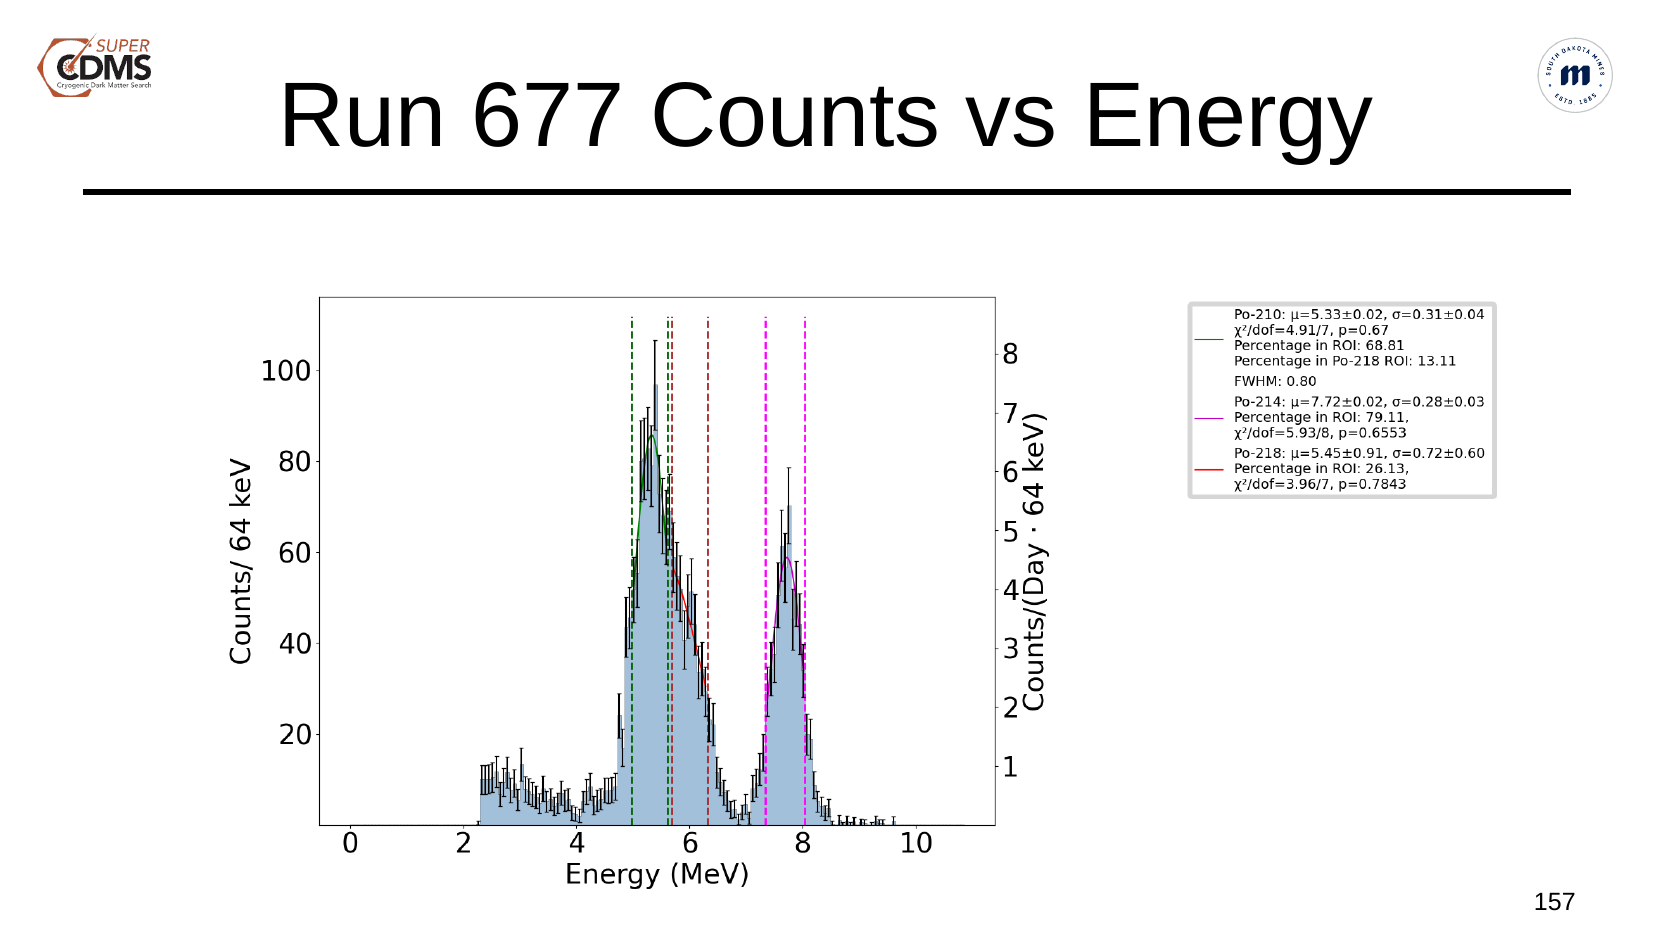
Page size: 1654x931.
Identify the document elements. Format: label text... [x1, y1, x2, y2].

title Run 677 Counts vs Energy [82, 37, 1571, 193]
picture [37, 32, 151, 97]
picture [150, 214, 1501, 901]
picture [1571, 37, 1613, 113]
